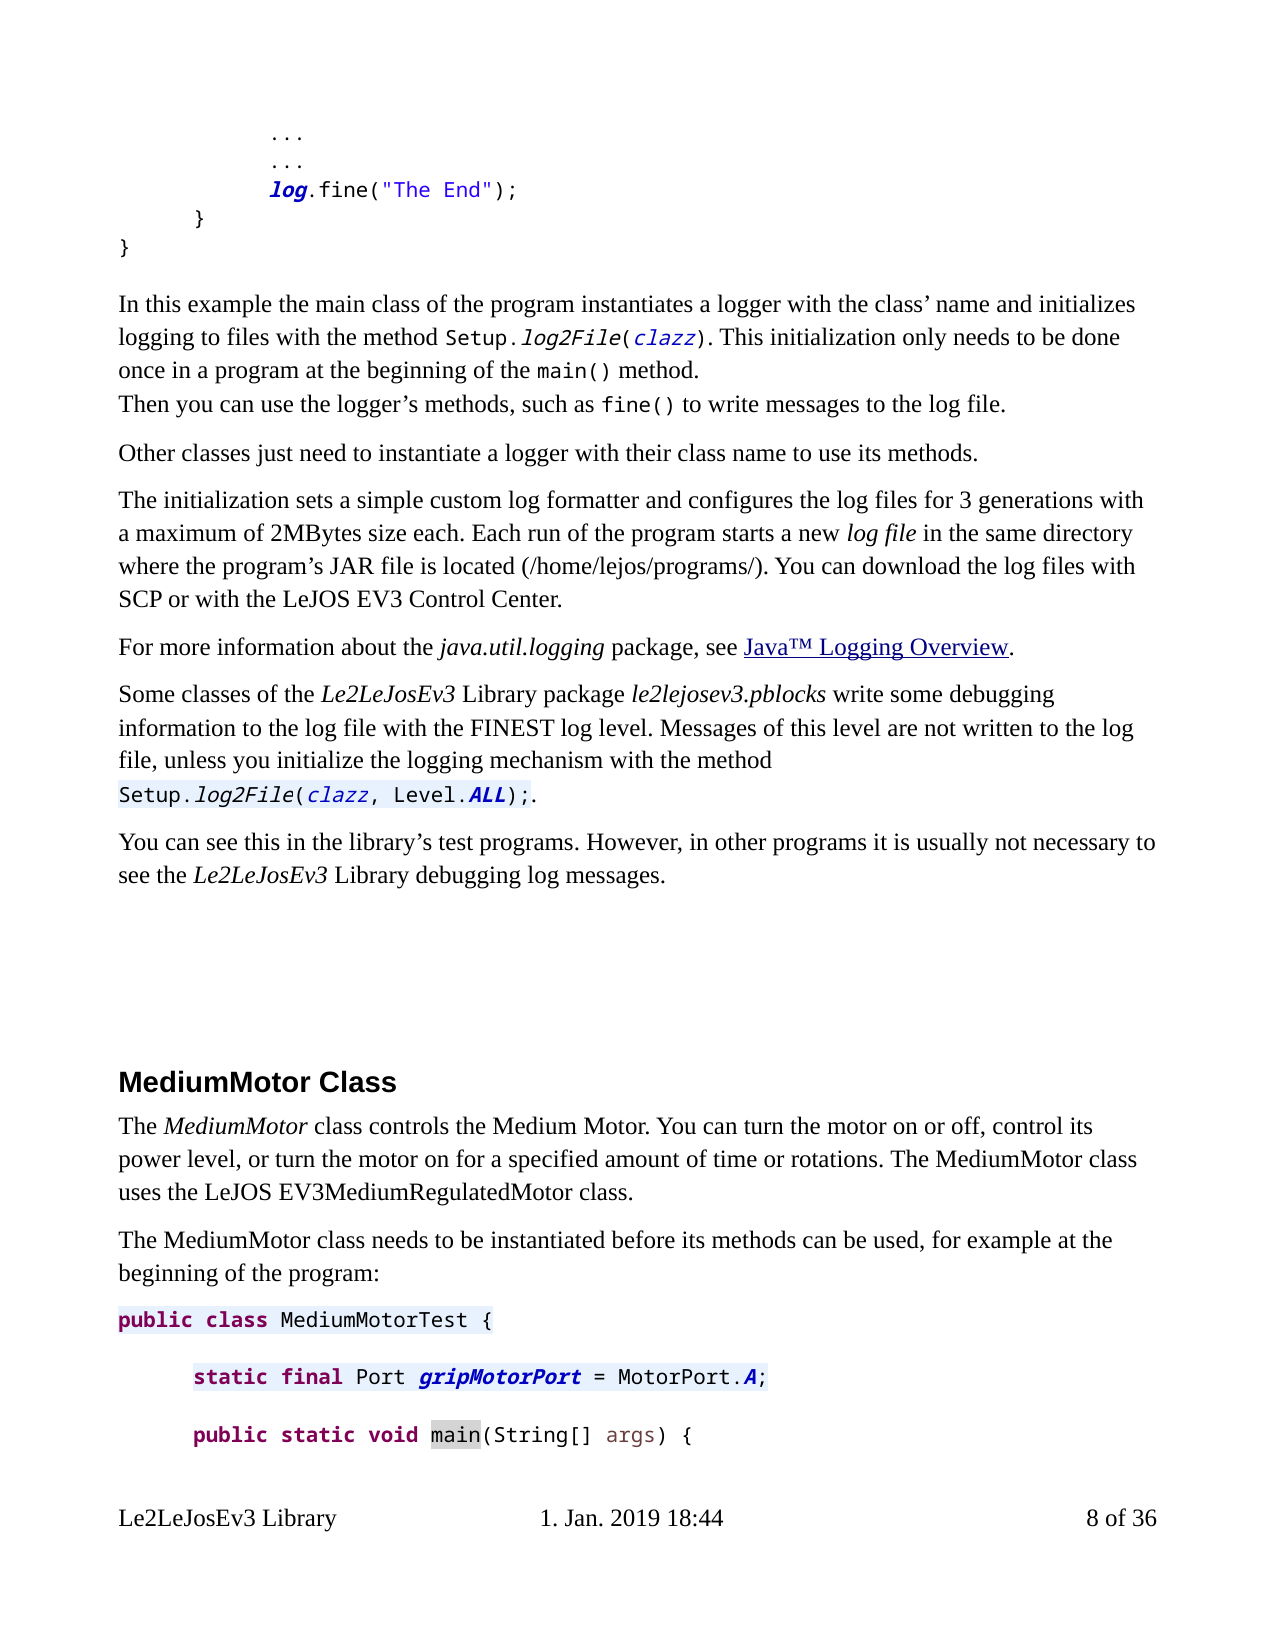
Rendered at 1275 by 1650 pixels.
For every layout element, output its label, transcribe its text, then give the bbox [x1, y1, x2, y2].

text public static void main(String[] args) { [118, 1419, 1157, 1449]
text static final Port gripMotorPort = MotorPort.A; [118, 1362, 1157, 1391]
text In this example the main class of the program instantiates a logger with the class’ name and initializes logging to files with the method Setup.log2File(clazz). This initialization only needs to be done once in a program at the beginning of the main() method. Then you can use the logger’s methods, such as fine() to write messages to the log file. [118, 289, 1157, 419]
text log.fine("The End"); [118, 175, 1157, 203]
text ... [118, 118, 1157, 147]
text You can see this in the library’s test programs. However, in other programs it is usually not necessary to see the Le2LeJosEv3 Library debugging log messages. [118, 827, 1157, 889]
text The initialization sets a simple custom log formatter and configures the log files for 3 generations with a maximum of 2MBytes size each. Each run of the program starts a new log file in the same directory where the program’s JAR file is located (/home/lejos/programs/). You can download the log files with SCP or with the LeJOS EV3 Control Center. [118, 485, 1157, 613]
text For more information about the java.util.logging package, see Java™ Logging Overview. [118, 632, 1157, 661]
text Other classes just need to instantiate a logger with their class name to use its methods. [118, 438, 1157, 466]
text ... [118, 147, 1157, 175]
text Some classes of the Le2LeJosEv3 Library package le2lejosev3.pblocks write some debugging information to the log file with the FINEST log level. Messages of this level are not written to the log file, unless you initialize the logging mechanism with the method Setup.log2File(clazz, Level.ALL);. [118, 679, 1157, 808]
text The MediumMotor class needs to be instantiated before its methods can be used, for example at the beginning of the program: [118, 1225, 1157, 1287]
text } [118, 232, 1157, 260]
text } [118, 203, 1157, 232]
text The MediumMotor class controls the Medium Motor. You can turn the motor on or off, control its power level, or turn the motor on for a specified amount of time or rotations. The MediumMotor class uses the LeJOS EV3MediumRegulatedMotor class. [118, 1111, 1157, 1206]
subtitle MediumMotor Class [118, 1065, 1157, 1099]
text public class MediumMotorTest { [118, 1306, 1157, 1334]
